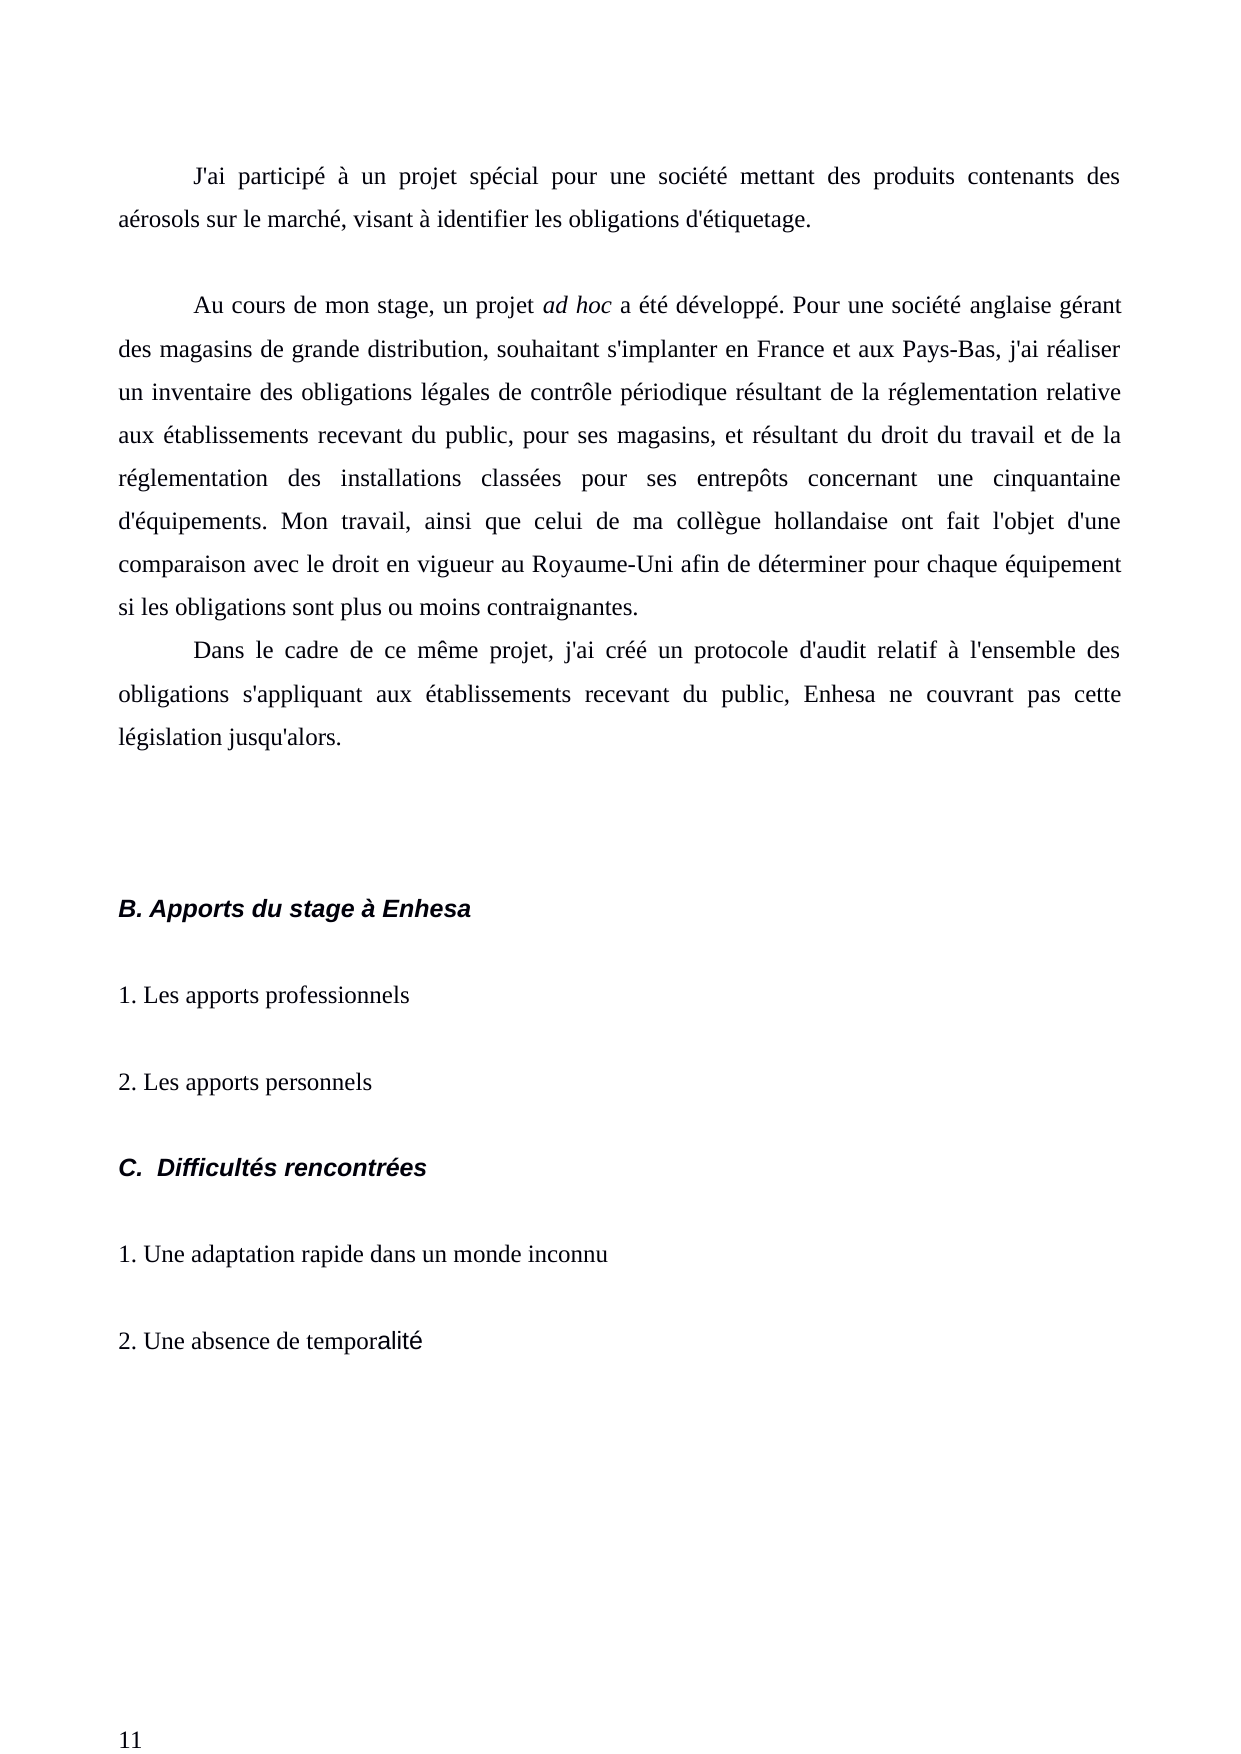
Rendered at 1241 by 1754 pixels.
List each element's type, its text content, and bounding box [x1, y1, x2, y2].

text Dans le cadre de ce même projet, j'ai créé un protocole d'audit relatif à l'ensemble des obligations s'appliquant aux établissements recevant du public, Enhesa ne couvrant pas cette législation jusqu'alors. [118, 636, 1122, 751]
text Au cours de mon stage, un projet ad hoc a été développé. Pour une société anglaise gérant des magasins de grande distribution, souhaitant s'implanter en France et aux Pays-Bas, j'ai réaliser un inventaire des obligations légales de contrôle périodique résultant de la réglementation relative aux établissements recevant du public, pour ses magasins, et résultant du droit du travail et de la réglementation des installations classées pour ses entrepôts concernant une cinquantaine d'équipements. Mon travail, ainsi que celui de ma collègue hollandaise ont fait l'objet d'une comparaison avec le droit en vigueur au Royaume-Uni afin de déterminer pour chaque équipement si les obligations sont plus ou moins contraignantes. [118, 291, 1122, 621]
text 2. Une absence de temporalité [118, 1326, 1122, 1354]
text 1. Une adaptation rapide dans un monde inconnu [118, 1239, 1122, 1268]
text 2. Les apports personnels [118, 1067, 1122, 1096]
text 1. Les apports professionnels [118, 981, 1122, 1009]
text C. Difficultés rencontrées [118, 1153, 1122, 1182]
text J'ai participé à un projet spécial pour une société mettant des produits contenants des aérosols sur le marché, visant à identifier les obligations d'étiquetage. [118, 161, 1122, 233]
text B. Apports du stage à Enhesa [118, 894, 1122, 923]
